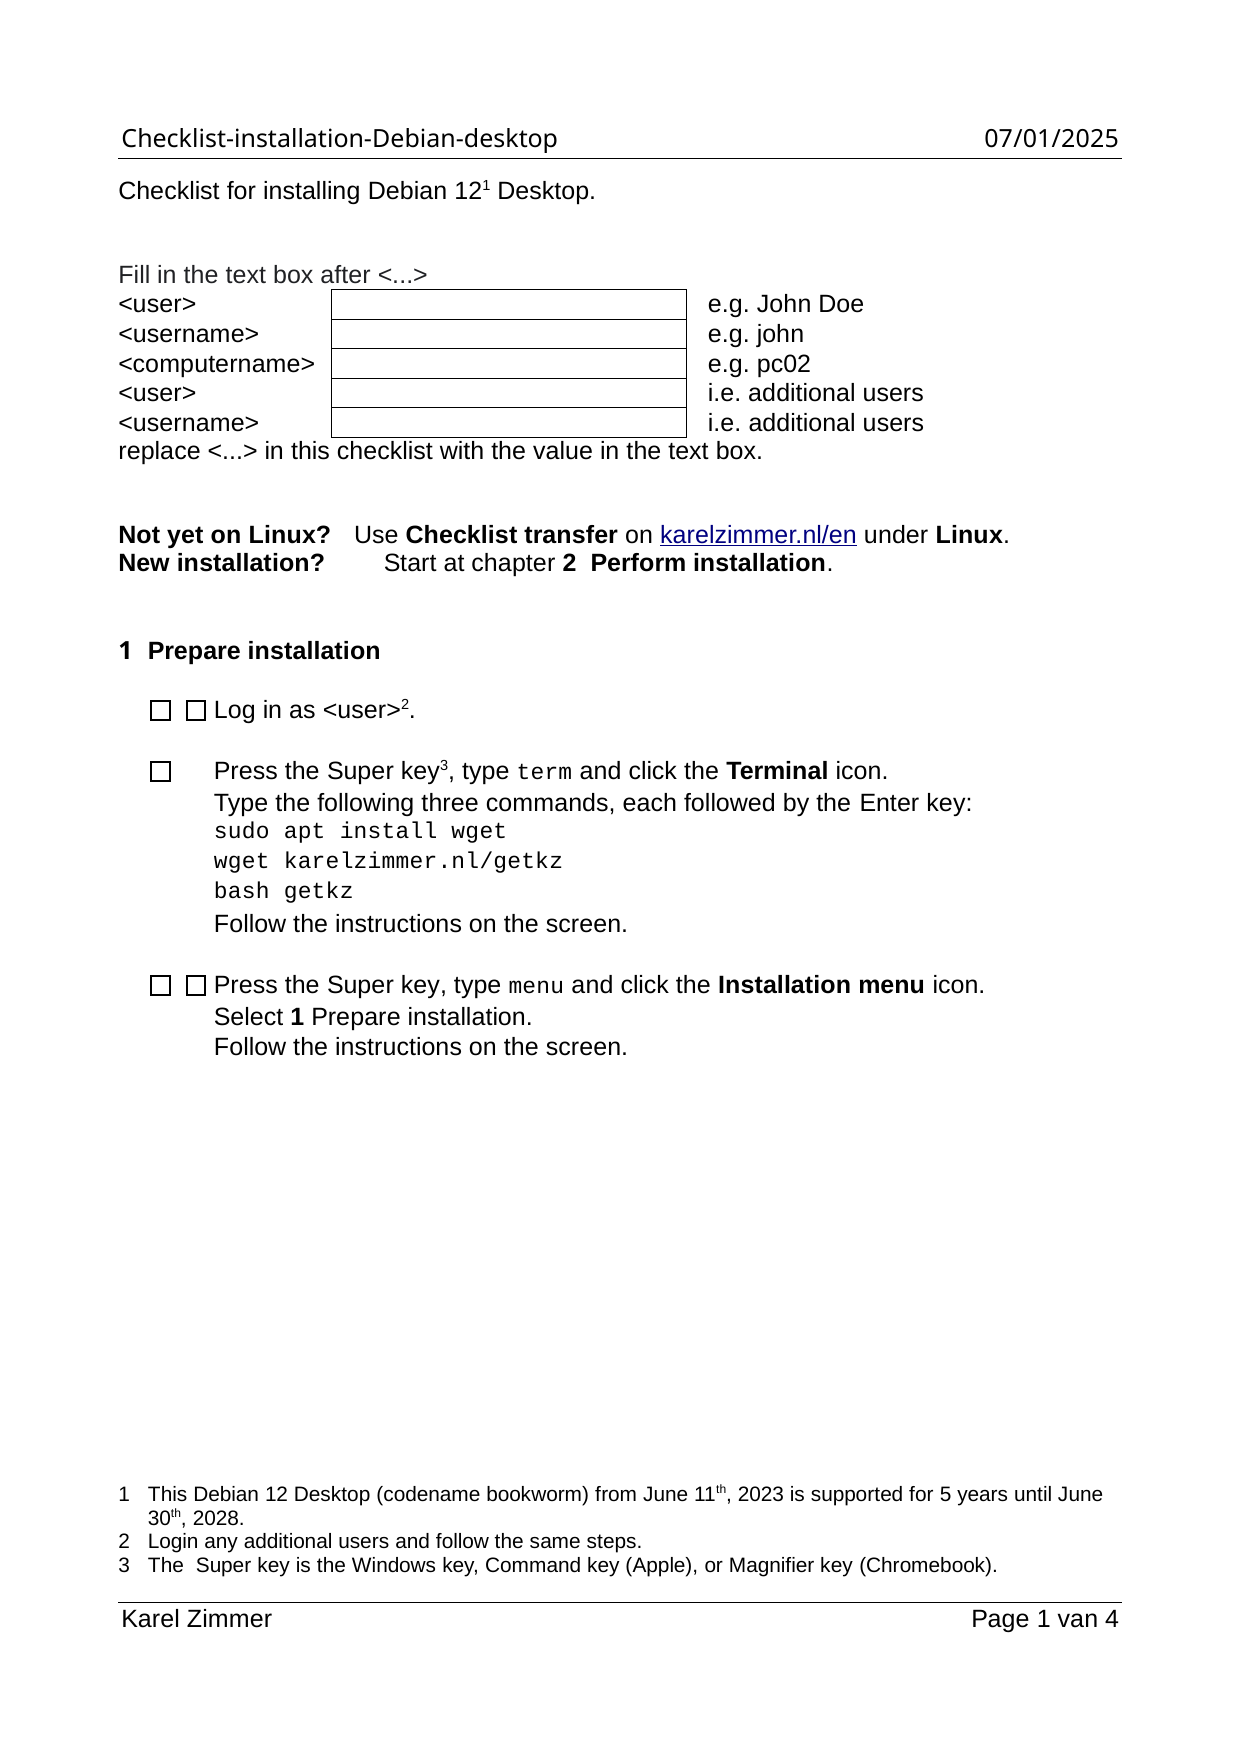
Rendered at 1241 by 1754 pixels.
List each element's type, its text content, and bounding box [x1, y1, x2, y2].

table_cell [142, 1001, 177, 1032]
table_header [142, 695, 177, 726]
table_cell [177, 1001, 213, 1032]
table_cell [142, 788, 177, 818]
text <user> [118, 378, 331, 407]
table_cell [142, 879, 177, 909]
text Checklist for installing Debian 12 Desktop. [118, 177, 1122, 205]
table_cell [118, 756, 142, 788]
text This Debian 12 Desktop (codename bookworm) from June 11th, 2023 is supported for 5 years until June 30th, 2028. [118, 1483, 1122, 1530]
table_cell [118, 970, 142, 1001]
table_cell [118, 939, 142, 969]
table_cell [142, 970, 177, 1001]
table_cell [213, 939, 1122, 969]
table_header Log in as <user>. [213, 695, 1122, 726]
text <username> [118, 407, 331, 437]
table_cell Press the Super key, type term and click the Terminal icon. [213, 756, 1122, 788]
text e.g. John Doe [687, 289, 1122, 319]
text <computername> [118, 348, 331, 378]
table_cell [118, 909, 142, 939]
table_cell [177, 939, 213, 969]
table_cell Press the Super key, type menu and click the Installation menu icon. [213, 970, 1122, 1001]
table_cell [142, 818, 177, 848]
table_cell Follow the instructions on the screen. [213, 909, 1122, 939]
table_header [118, 695, 142, 726]
table_cell [177, 726, 213, 756]
table_cell [118, 848, 142, 879]
table_cell wget karelzimmer.nl/getkz [213, 848, 1122, 879]
table_cell [118, 726, 142, 756]
table_cell [142, 726, 177, 756]
text <user> [118, 289, 331, 319]
table_cell [177, 818, 213, 848]
table_cell [142, 909, 177, 939]
table_cell [142, 848, 177, 879]
text Not yet on Linux? Use Checklist transfer on karelzimmer.nl/en under Linux. [118, 521, 1122, 549]
table_cell [177, 909, 213, 939]
text e.g. john [687, 319, 1122, 348]
table_cell [118, 818, 142, 848]
text New installation? Start at chapter 2 Perform installation. [118, 549, 1122, 577]
table_cell [177, 756, 213, 788]
text Fill in the text box after <...> [118, 261, 1122, 289]
table_cell [118, 879, 142, 909]
table_cell [213, 726, 1122, 756]
table_cell [177, 879, 213, 909]
table_cell [177, 788, 213, 818]
table_cell [118, 788, 142, 818]
table_cell [118, 1032, 142, 1062]
table_cell bash getkz [213, 879, 1122, 909]
text i.e. additional users [687, 378, 1122, 407]
table_cell [142, 756, 177, 788]
table_cell sudo apt install wget [213, 818, 1122, 848]
text e.g. pc02 [687, 348, 1122, 378]
table_cell Type the following three commands, each followed by the Enter key: [213, 788, 1122, 818]
table_cell [177, 848, 213, 879]
table_cell [142, 939, 177, 969]
table_cell [177, 970, 213, 1001]
table_cell [118, 1001, 142, 1032]
table_cell [142, 1032, 177, 1062]
table_header [177, 695, 213, 726]
list Prepare installation [118, 633, 1122, 667]
text <username> [118, 319, 331, 348]
table_cell Follow the instructions on the screen. [213, 1032, 1122, 1062]
text i.e. additional users [687, 407, 1122, 437]
text replace <...> in this checklist with the value in the text box. [118, 437, 1122, 465]
table_cell Select 1 Prepare installation. [213, 1001, 1122, 1032]
table_cell [177, 1032, 213, 1062]
